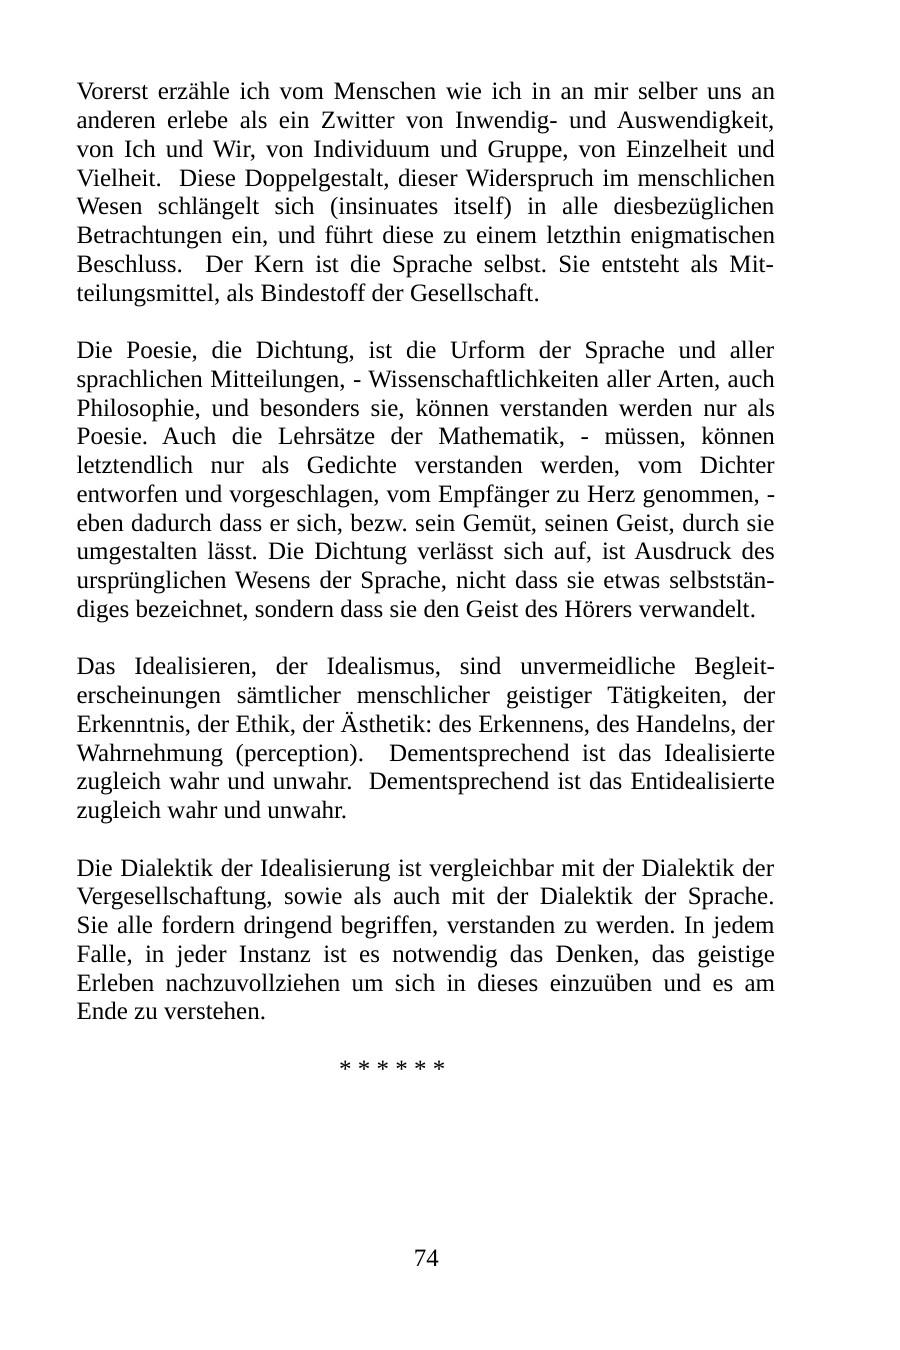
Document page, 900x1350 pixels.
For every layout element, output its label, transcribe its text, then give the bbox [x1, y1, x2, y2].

text * * * * * * [76, 1054, 776, 1083]
text Die Poesie, die Dichtung, ist die Urform der Sprache und aller sprachlichen Mitteilungen, - Wissenschaftlichkeiten aller Arten, auch Philosophie, und besonders sie, können verstanden werden nur als Poesie. Auch die Lehrsätze der Mathematik, - müssen, können letztendlich nur als Gedichte verstanden werden, vom Dichter entworfen und vorgeschlagen, vom Empfänger zu Herz genommen, - eben dadurch dass er sich, bezw. sein Gemüt, seinen Geist, durch sie umgestalten lässt. Die Dichtung verlässt sich auf, ist Ausdruck des ursprünglichen Wesens der Sprache, nicht dass sie etwas selbststän-diges bezeichnet, sondern dass sie den Geist des Hörers verwandelt. [76, 335, 776, 623]
text Vorerst erzähle ich vom Menschen wie ich in an mir selber uns an anderen erlebe als ein Zwitter von Inwendig- und Auswendigkeit, von Ich und Wir, von Individuum und Gruppe, von Einzelheit und Vielheit. Diese Doppelgestalt, dieser Widerspruch im menschlichen Wesen schlängelt sich (insinuates itself) in alle diesbezüglichen Betrachtungen ein, und führt diese zu einem letzthin enigmatischen Beschluss. Der Kern ist die Sprache selbst. Sie entsteht als Mit-teilungsmittel, als Bindestoff der Gesellschaft. [76, 76, 776, 306]
text Das Idealisieren, der Idealismus, sind unvermeidliche Begleit-erscheinungen sämtlicher menschlicher geistiger Tätigkeiten, der Erkenntnis, der Ethik, der Ästhetik: des Erkennens, des Handelns, der Wahrnehmung (perception). Dementsprechend ist das Idealisierte zugleich wahr und unwahr. Dementsprechend ist das Entidealisierte zugleich wahr und unwahr. [76, 651, 776, 824]
text Die Dialektik der Idealisierung ist vergleichbar mit der Dialektik der Vergesellschaftung, sowie als auch mit der Dialektik der Sprache. Sie alle fordern dringend begriffen, verstanden zu werden. In jedem Falle, in jeder Instanz ist es notwendig das Denken, das geistige Erleben nachzuvollziehen um sich in dieses einzuüben und es am Ende zu verstehen. [76, 853, 776, 1025]
